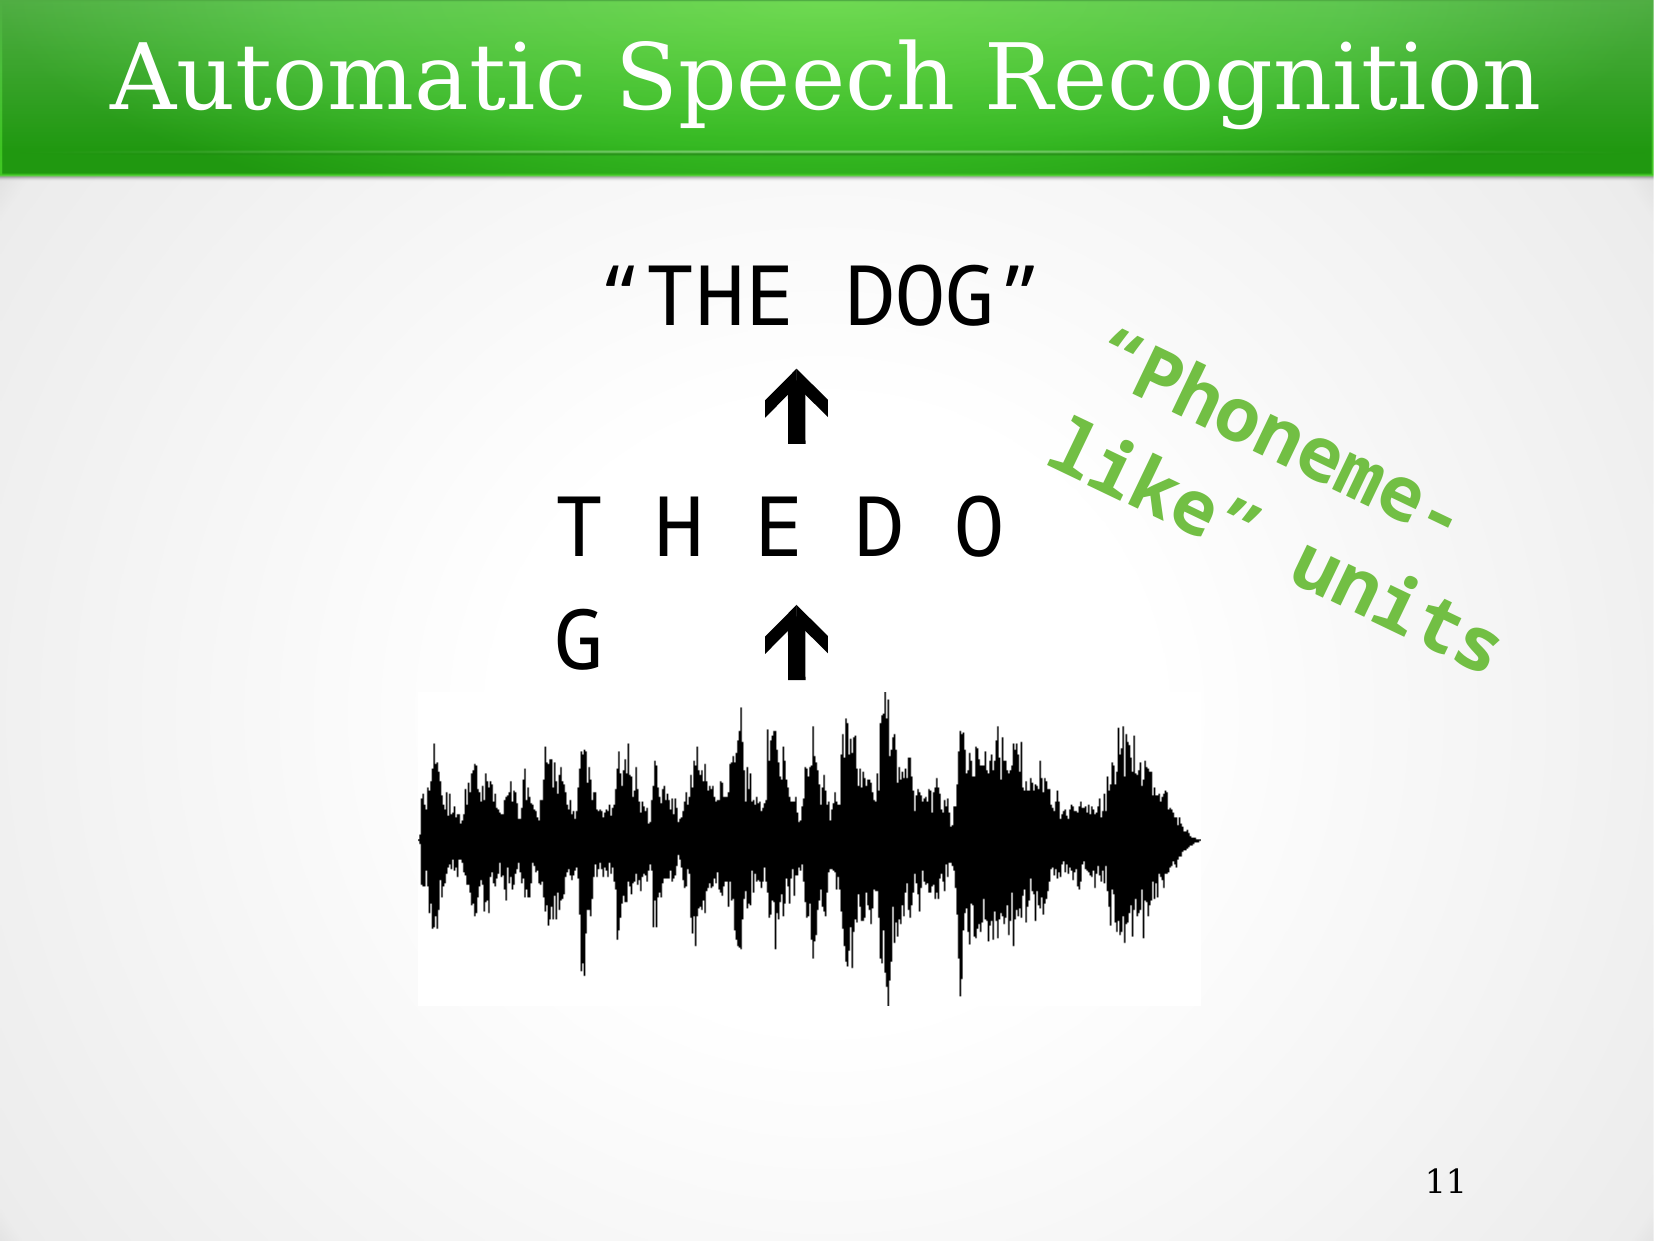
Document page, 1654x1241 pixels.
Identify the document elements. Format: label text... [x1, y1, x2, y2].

text_box T H E D O G [539, 459, 1028, 586]
text_box “Phoneme-like” units [970, 286, 1654, 842]
title Automatic Speech Recognition [82, 11, 1571, 154]
picture [0, 0, 1654, 1241]
text_box “THE DOG” [580, 229, 1121, 356]
